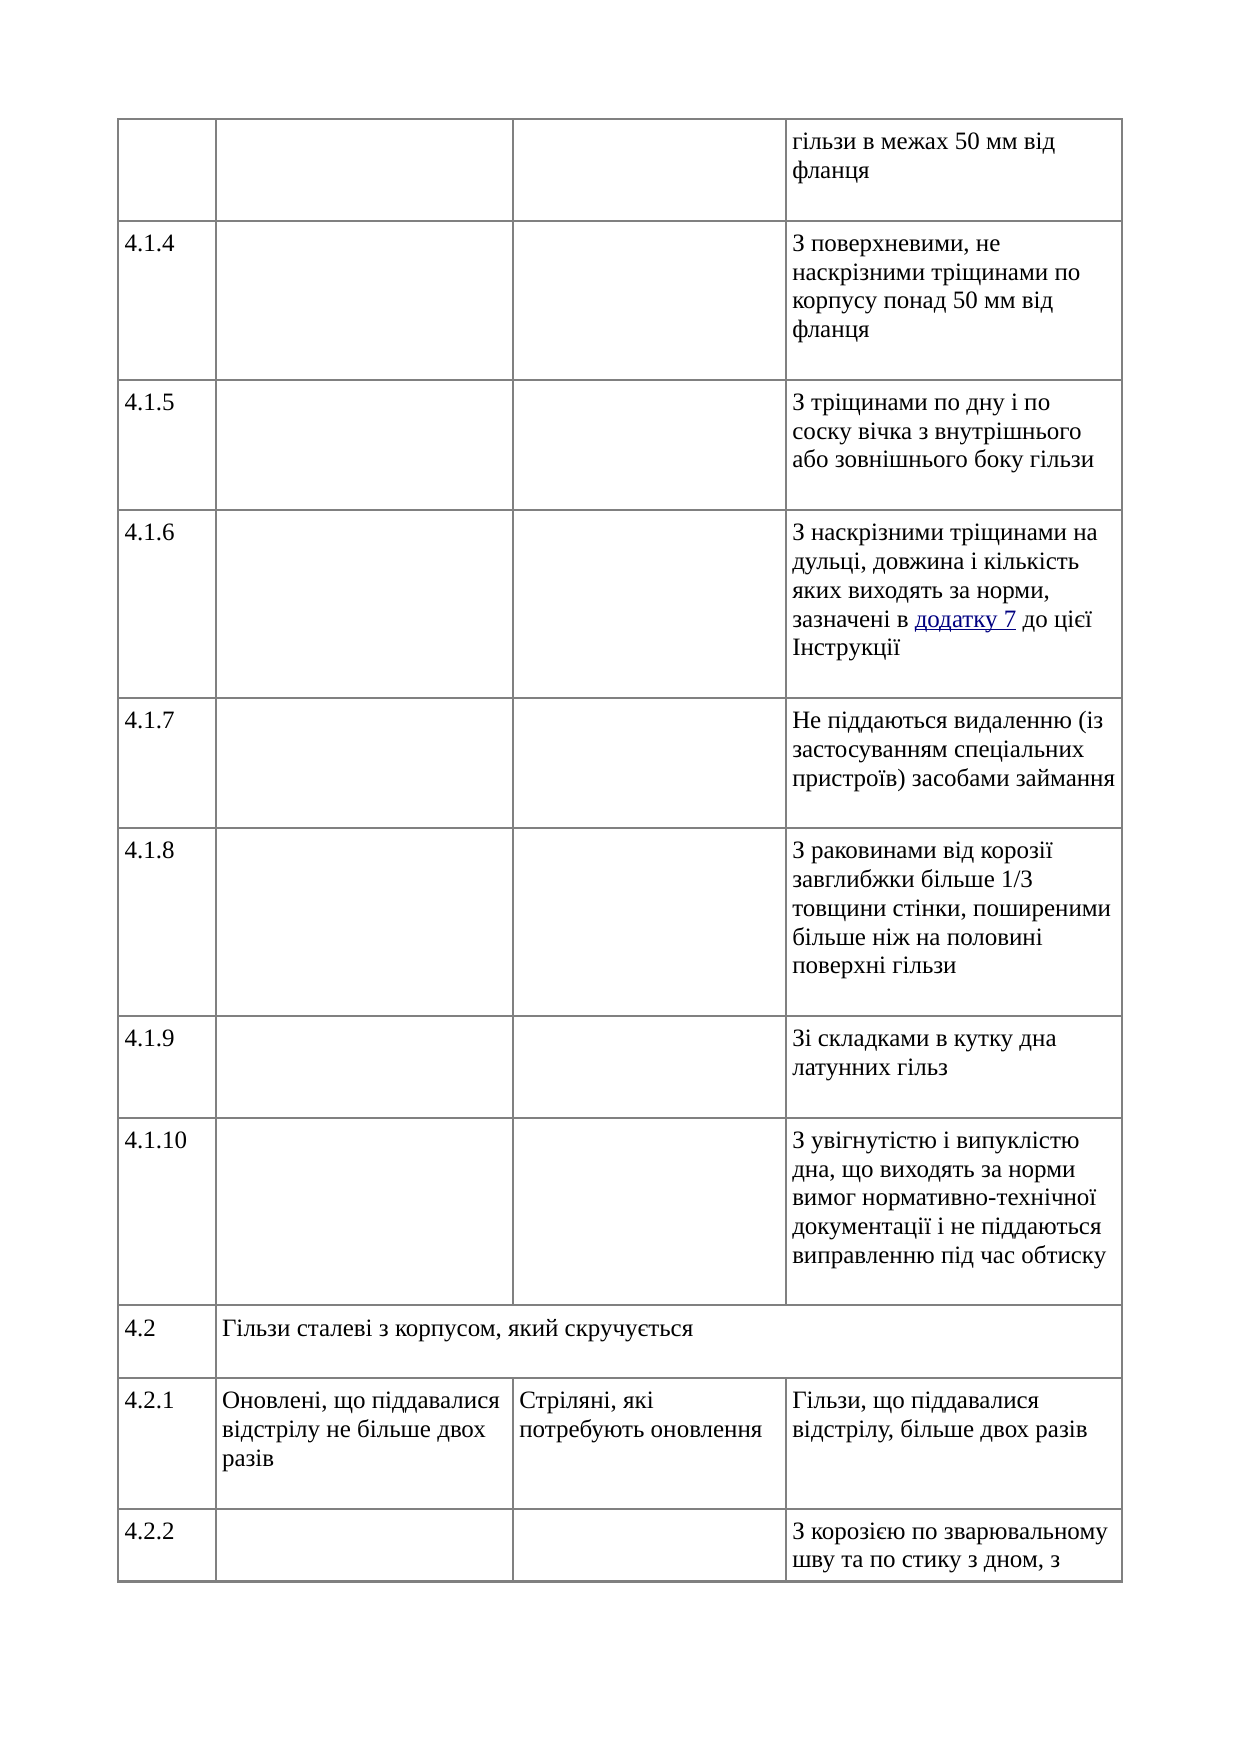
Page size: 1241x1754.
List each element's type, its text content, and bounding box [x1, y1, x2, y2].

table_cell Оновлені, що піддавалися відстрілу не більше двох разів [217, 1379, 512, 1507]
table_cell [217, 511, 512, 697]
table_cell 4.1.7 [119, 699, 215, 827]
table_cell Стріляні, які потребують оновлення [514, 1379, 785, 1507]
table_cell [514, 1119, 785, 1304]
table_cell З раковинами від корозії завглибжки більше 1/3 товщини стінки, поширеними більше ніж на половині поверхні гільзи [787, 829, 1121, 1015]
table_cell [514, 1017, 785, 1117]
table_cell [217, 381, 512, 509]
table_cell [217, 1510, 512, 1580]
table_cell [217, 1119, 512, 1304]
table_cell 4.1.9 [119, 1017, 215, 1117]
table_cell Гільзи, що піддавалися відстрілу, більше двох разів [787, 1379, 1121, 1507]
table_cell [217, 699, 512, 827]
table_cell [119, 120, 215, 220]
table_cell 4.1.10 [119, 1119, 215, 1304]
table_cell Не піддаються видаленню (із застосуванням спеціальних пристроїв) засобами займання [787, 699, 1121, 827]
table_cell [514, 829, 785, 1015]
table_cell [217, 222, 512, 379]
table_cell З корозією по зварювальному шву та по стику з дном, з [787, 1510, 1121, 1580]
table_cell [514, 699, 785, 827]
table_cell Зі складками в кутку дна латунних гільз [787, 1017, 1121, 1117]
table_cell 4.2.2 [119, 1510, 215, 1580]
table_cell З тріщинами по дну і по соску вічка з внутрішнього або зовнішнього боку гільзи [787, 381, 1121, 509]
table_cell З наскрізними тріщинами на дульці, довжина і кількість яких виходять за норми, зазначені в додатку 7 до цієї Інструкції [787, 511, 1121, 697]
table_cell [514, 1510, 785, 1580]
table_cell 4.2 [119, 1306, 215, 1377]
table_cell 4.1.6 [119, 511, 215, 697]
table_cell гільзи в межах 50 мм від фланця [787, 120, 1121, 220]
table_cell 4.1.5 [119, 381, 215, 509]
table_cell 4.1.8 [119, 829, 215, 1015]
table_cell [217, 1017, 512, 1117]
table_cell [217, 829, 512, 1015]
table_cell [514, 381, 785, 509]
table_cell [514, 222, 785, 379]
table_cell [514, 120, 785, 220]
table_cell 4.1.4 [119, 222, 215, 379]
table_cell [514, 511, 785, 697]
table_cell 4.2.1 [119, 1379, 215, 1507]
table_cell З увігнутістю і випуклістю дна, що виходять за норми вимог нормативно-технічної документації і не піддаються виправленню під час обтиску [787, 1119, 1121, 1304]
table_cell З поверхневими, не наскрізними тріщинами по корпусу понад 50 мм від фланця [787, 222, 1121, 379]
table_cell Гільзи сталеві з корпусом, який скручується [217, 1306, 1121, 1377]
table_cell [217, 120, 512, 220]
